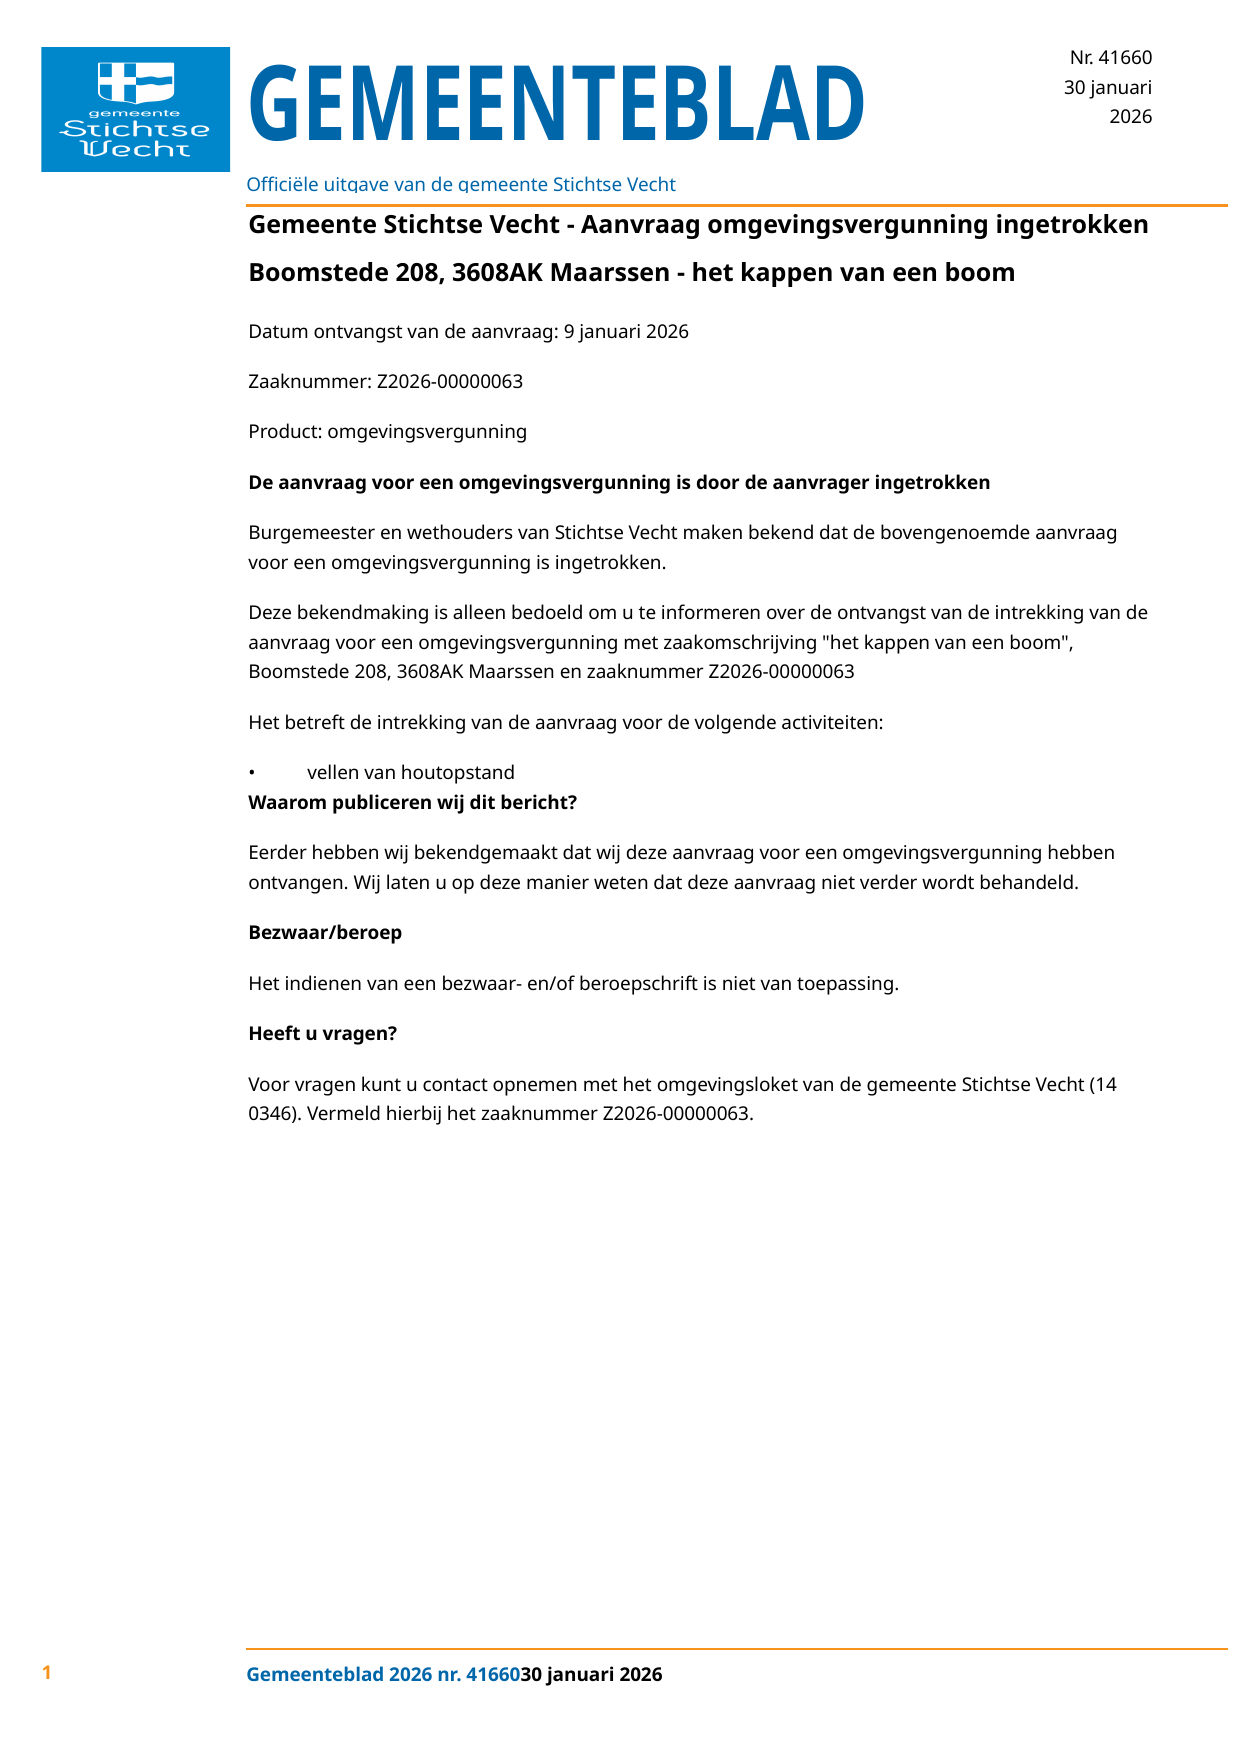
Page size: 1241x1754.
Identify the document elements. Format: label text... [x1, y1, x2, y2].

picture [137, 63, 174, 103]
text Voor vragen kunt u contact opnemen met het omgevingsloket van de gemeente Stichtse Vecht (14 0346). Vermeld hierbij het zaaknummer Z2026-00000063. [248, 1071, 1152, 1126]
text De aanvraag voor een omgevingsvergunning is door de aanvrager ingetrokken [248, 469, 1152, 495]
text Burgemeester en wethouders van Stichtse Vecht maken bekend dat de bovengenoemde aanvraag voor een omgevingsvergunning is ingetrokken. [248, 519, 1152, 575]
text Datum ontvangst van de aanvraag: 9 januari 2026 [248, 318, 1152, 344]
text Heeft u vragen? [248, 1020, 1152, 1046]
text Waarom publiceren wij dit bericht? [248, 789, 1152, 815]
text Product: omgevingsvergunning [248, 419, 1152, 444]
picture [99, 63, 135, 101]
text Deze bekendmaking is alleen bedoeld om u te informeren over de ontvangst van de intrekking van de aanvraag voor een omgevingsvergunning met zaakomschrijving "het kappen van een boom", Boomstede 208, 3608AK Maarssen en zaaknummer Z2026-00000063 [248, 599, 1152, 684]
text Zaaknummer: Z2026-00000063 [248, 368, 1152, 394]
text Eerder hebben wij bekendgemaakt dat wij deze aanvraag voor een omgevingsvergunning hebben ontvangen. Wij laten u op deze manier weten dat deze aanvraag niet verder wordt behandeld. [248, 839, 1152, 895]
text Het betreft de intrekking van de aanvraag voor de volgende activiteiten: [248, 709, 1152, 735]
text Het indienen van een bezwaar- en/of beroepschrift is niet van toepassing. [248, 970, 1152, 996]
text Bezwaar/beroep [248, 919, 1152, 945]
list vellen van houtopstand [248, 759, 1152, 785]
text Gemeente Stichtse Vecht - Aanvraag omgevingsvergunning ingetrokken Boomstede 208, 3608AK Maarssen - het kappen van een boom [248, 207, 1152, 288]
